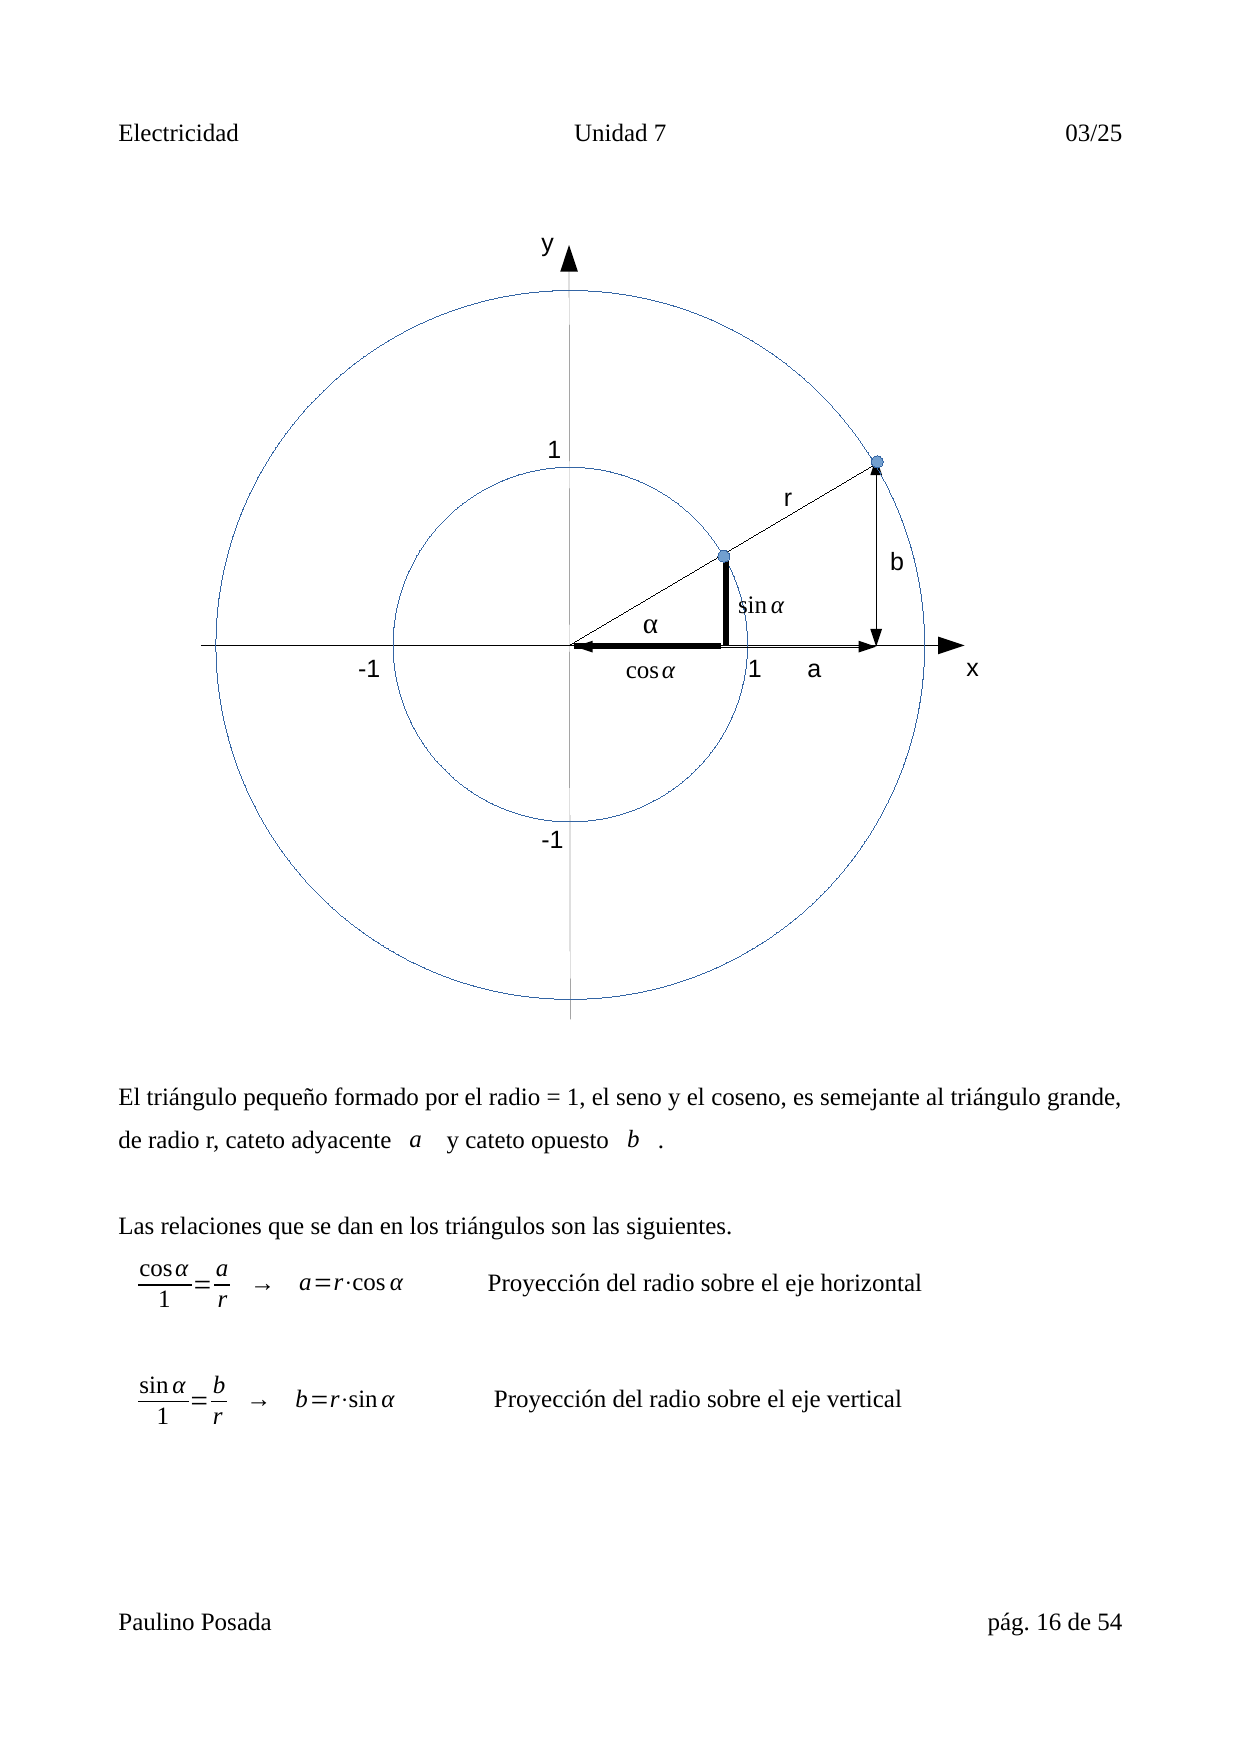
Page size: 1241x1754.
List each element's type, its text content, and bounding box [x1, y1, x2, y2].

text → Proyección del radio sobre el eje horizontal [118, 1254, 1122, 1314]
text El triángulo pequeño formado por el radio = 1, el seno y el coseno, es semejante al triángulo grande, de radio r, cateto adyacente y cateto opuesto. [118, 1082, 1122, 1154]
text → Proyección del radio sobre el eje vertical [118, 1371, 1122, 1430]
text Las relaciones que se dan en los triángulos son las siguientes. [118, 1211, 1122, 1240]
